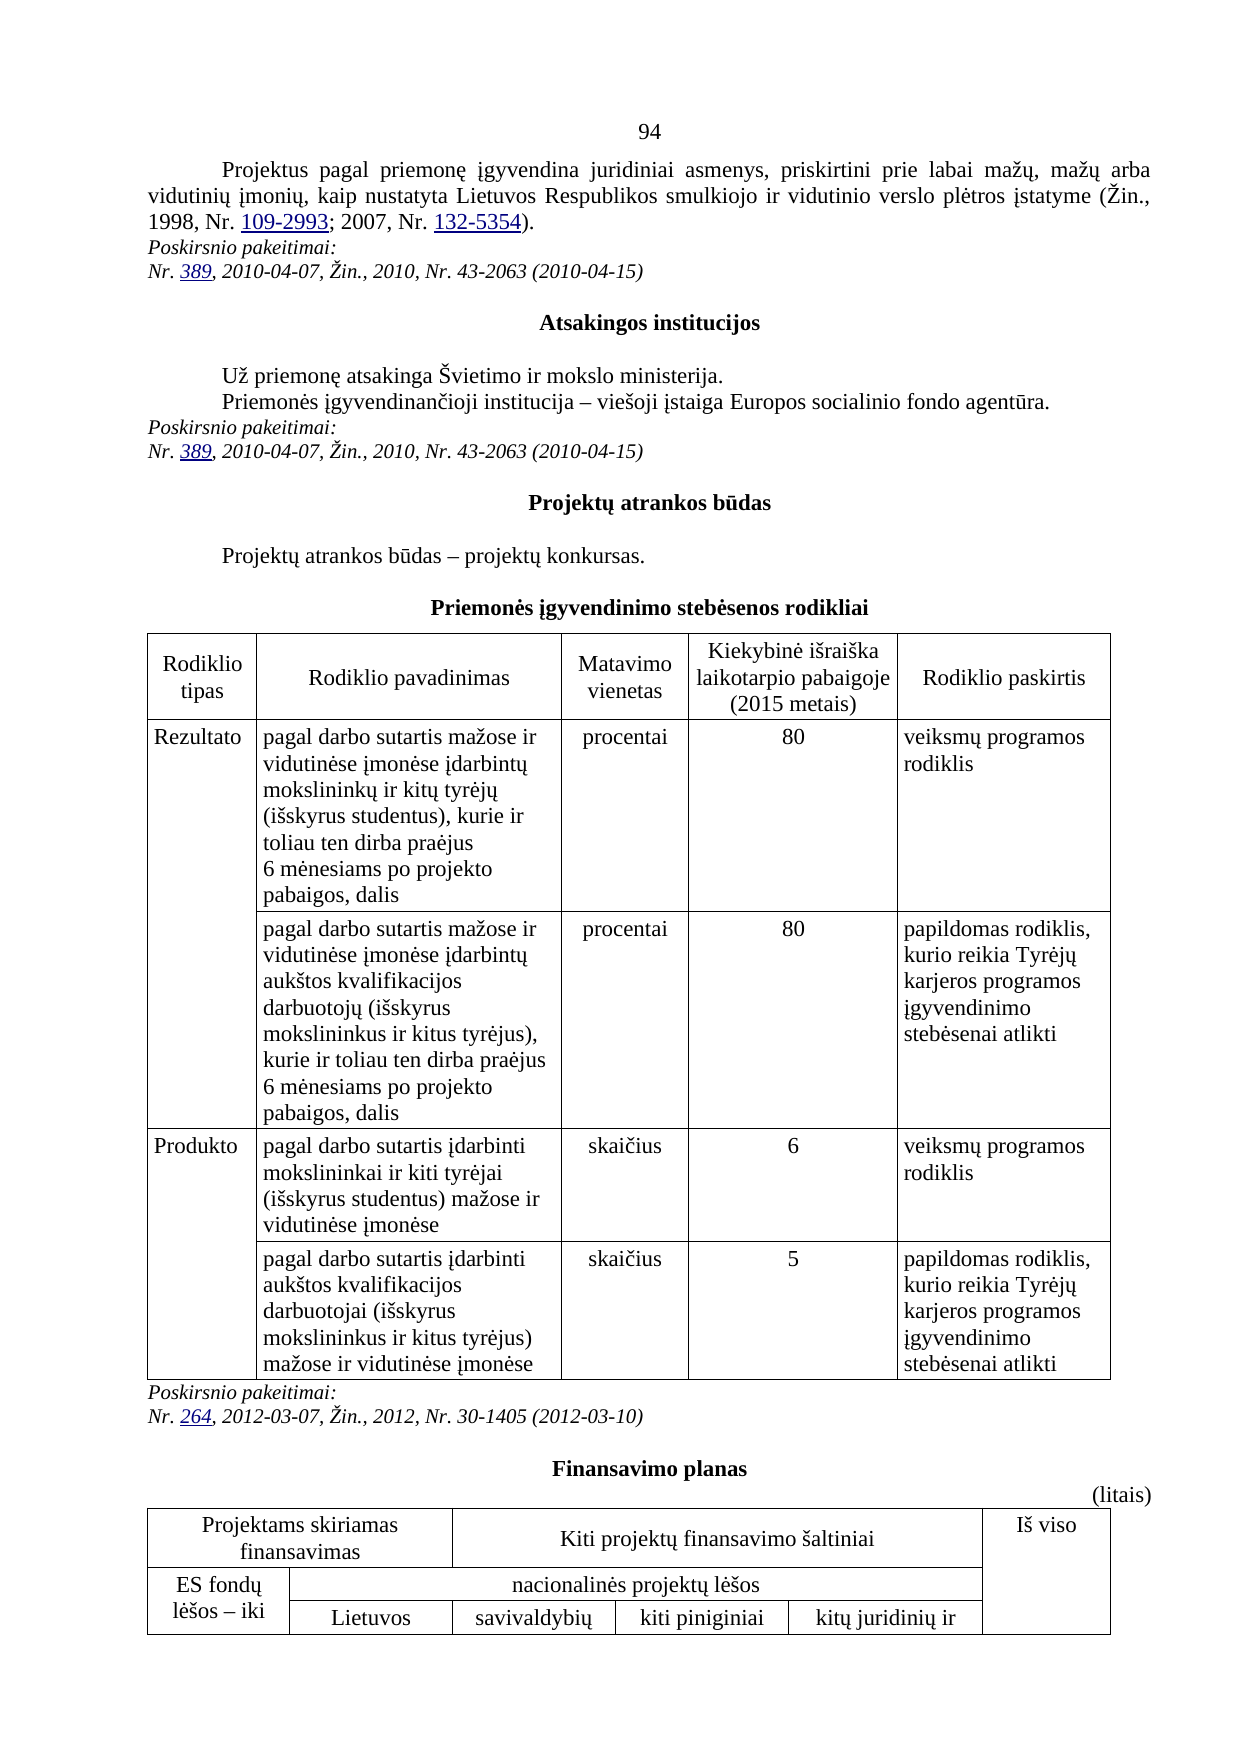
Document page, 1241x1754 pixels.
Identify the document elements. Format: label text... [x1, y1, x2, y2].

table_header Kiti projektų finansavimo šaltiniai [453, 1509, 982, 1567]
table_cell kiti piniginiai [616, 1601, 788, 1633]
text Finansavimo planas [148, 1455, 1152, 1481]
table_cell Lietuvos [290, 1601, 452, 1633]
table_header Projektams skiriamas finansavimas [148, 1509, 452, 1567]
table_cell papildomas rodiklis, kurio reikia Tyrėjų karjeros programos įgyvendinimo stebėsenai atlikti [898, 912, 1110, 1128]
table_header Matavimo vienetas [562, 634, 688, 719]
text Atsakingos institucijos [148, 309, 1152, 336]
table_cell 5 [689, 1242, 897, 1379]
text Nr. 389, 2010-04-07, Žin., 2010, Nr. 43-2063 (2010-04-15) [148, 439, 1152, 463]
table_cell skaičius [562, 1129, 688, 1241]
table_header Rodiklio paskirtis [898, 634, 1110, 719]
text Nr. 264, 2012-03-07, Žin., 2012, Nr. 30-1405 (2012-03-10) [148, 1404, 1152, 1428]
table_cell savivaldybių [453, 1601, 615, 1633]
text Nr. 389, 2010-04-07, Žin., 2010, Nr. 43-2063 (2010-04-15) [148, 259, 1152, 283]
table_cell pagal darbo sutartis įdarbinti aukštos kvalifikacijos darbuotojai (išskyrus mokslininkus ir kitus tyrėjus) mažose ir vidutinėse įmonėse [257, 1242, 561, 1379]
table_header Iš viso [983, 1509, 1110, 1633]
table_cell procentai [562, 912, 688, 1128]
text Projektų atrankos būdas – projektų konkursas. [148, 542, 1152, 568]
table_cell 80 [689, 912, 897, 1128]
table_cell Rezultato [148, 720, 256, 1128]
text Projektus pagal priemonę įgyvendina juridiniai asmenys, priskirtini prie labai mažų, mažų arba vidutinių įmonių, kaip nustatyta Lietuvos Respublikos smulkiojo ir vidutinio verslo plėtros įstatyme (Žin., 1998, Nr. 109-2993; 2007, Nr. 132-5354). [148, 156, 1152, 235]
table_cell pagal darbo sutartis mažose ir vidutinėse įmonėse įdarbintų mokslininkų ir kitų tyrėjų (išskyrus studentus), kurie ir toliau ten dirba praėjus 6 mėnesiams po projekto pabaigos, dalis [257, 720, 561, 911]
table_cell Produkto [148, 1129, 256, 1379]
text (litais) [148, 1481, 1152, 1507]
table_cell 80 [689, 720, 897, 911]
text Projektų atrankos būdas [148, 489, 1152, 515]
text Poskirsnio pakeitimai: [148, 1380, 1152, 1404]
table_header Kiekybinė išraiška laikotarpio pabaigoje (2015 metais) [689, 634, 897, 719]
table_cell skaičius [562, 1242, 688, 1379]
text Poskirsnio pakeitimai: [148, 414, 1152, 439]
table_cell 6 [689, 1129, 897, 1241]
table_cell kitų juridinių ir [789, 1601, 982, 1633]
table_cell ES fondų lėšos – iki [148, 1568, 289, 1633]
table_cell pagal darbo sutartis mažose ir vidutinėse įmonėse įdarbintų aukštos kvalifikacijos darbuotojų (išskyrus mokslininkus ir kitus tyrėjus), kurie ir toliau ten dirba praėjus 6 mėnesiams po projekto pabaigos, dalis [257, 912, 561, 1128]
text Už priemonę atsakinga Švietimo ir mokslo ministerija. [148, 362, 1152, 388]
table_header Rodiklio tipas [148, 634, 256, 719]
text Priemonės įgyvendinančioji institucija – viešoji įstaiga Europos socialinio fondo agentūra. [148, 388, 1152, 414]
table_cell veiksmų programos rodiklis [898, 720, 1110, 911]
text Priemonės įgyvendinimo stebėsenos rodikliai [148, 594, 1152, 621]
table_header Rodiklio pavadinimas [257, 634, 561, 719]
table_cell veiksmų programos rodiklis [898, 1129, 1110, 1241]
table_cell nacionalinės projektų lėšos [290, 1568, 982, 1600]
table_cell procentai [562, 720, 688, 911]
table_cell papildomas rodiklis, kurio reikia Tyrėjų karjeros programos įgyvendinimo stebėsenai atlikti [898, 1242, 1110, 1379]
table_cell pagal darbo sutartis įdarbinti mokslininkai ir kiti tyrėjai (išskyrus studentus) mažose ir vidutinėse įmonėse [257, 1129, 561, 1241]
text Poskirsnio pakeitimai: [148, 235, 1152, 259]
